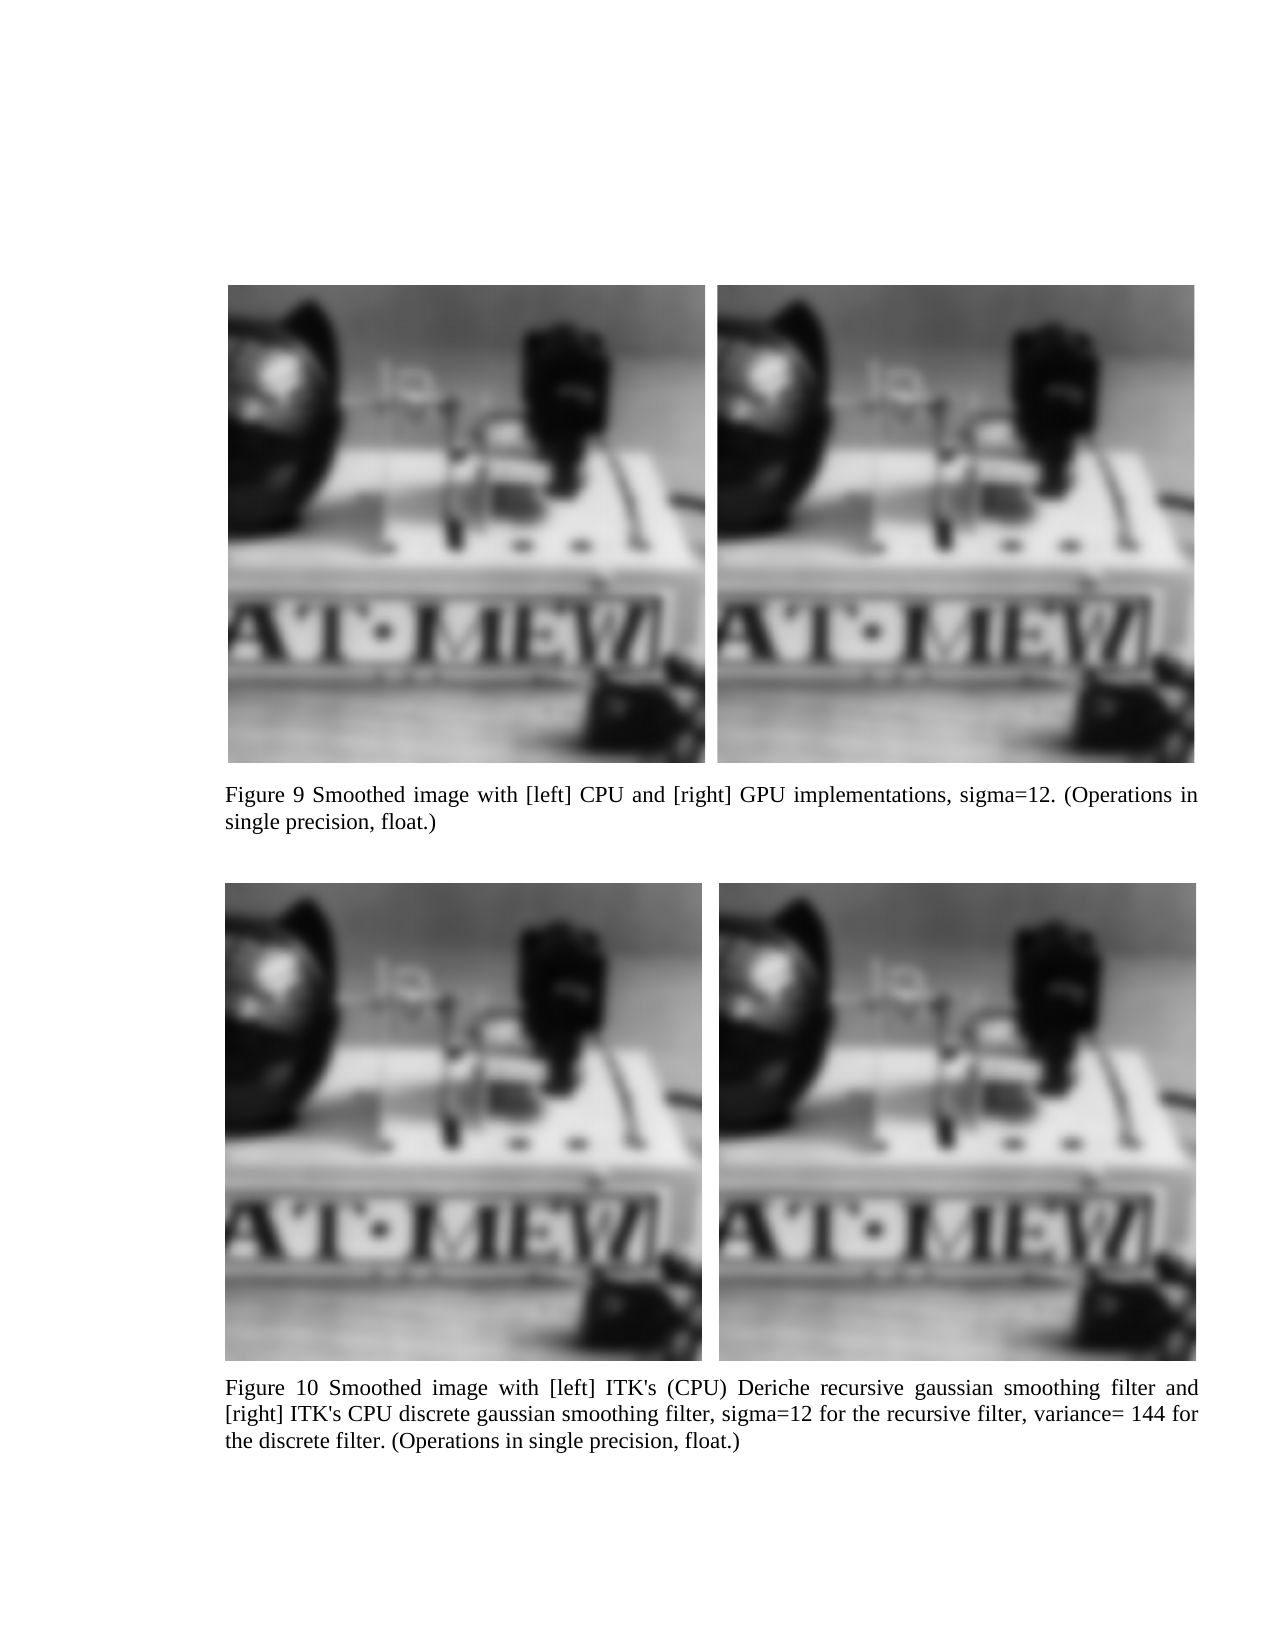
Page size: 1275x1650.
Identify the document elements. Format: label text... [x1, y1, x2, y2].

text Figure 9 Smoothed image with [left] CPU and [right] GPU implementations, sigma=12. (Operations in single precision, float.) [225, 782, 1200, 834]
picture [225, 883, 702, 1361]
picture [717, 285, 1195, 763]
picture [228, 285, 705, 763]
text Figure 10 Smoothed image with [left] ITK's (CPU) Deriche recursive gaussian smoothing filter and [right] ITK's CPU discrete gaussian smoothing filter, sigma=12 for the recursive filter, variance= 144 for the discrete filter. (Operations in single precision, float.) [225, 1374, 1200, 1453]
picture [719, 883, 1197, 1361]
